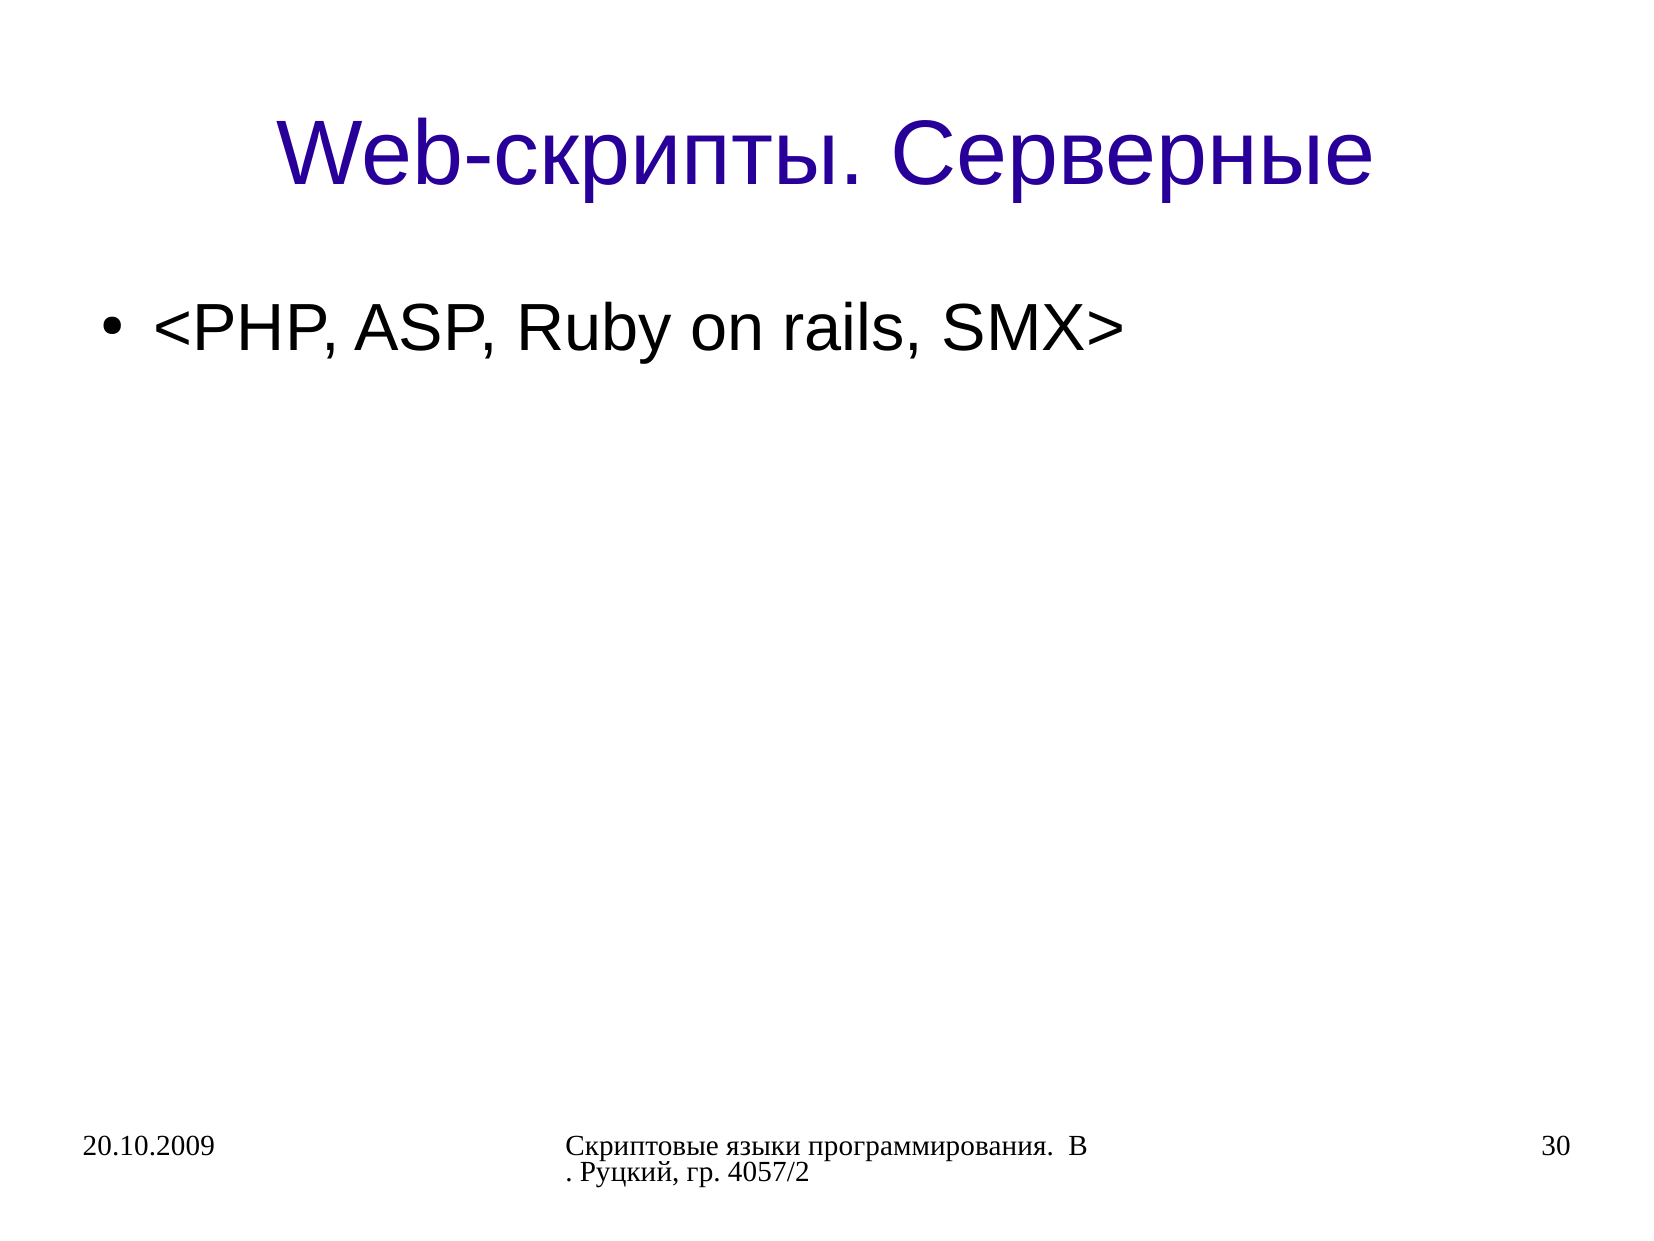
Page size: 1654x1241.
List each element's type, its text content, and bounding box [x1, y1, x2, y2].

title Web-скрипты. Серверные [82, 56, 1571, 250]
list <PHP, ASP, Ruby on rails, SMX> [82, 290, 1571, 1109]
